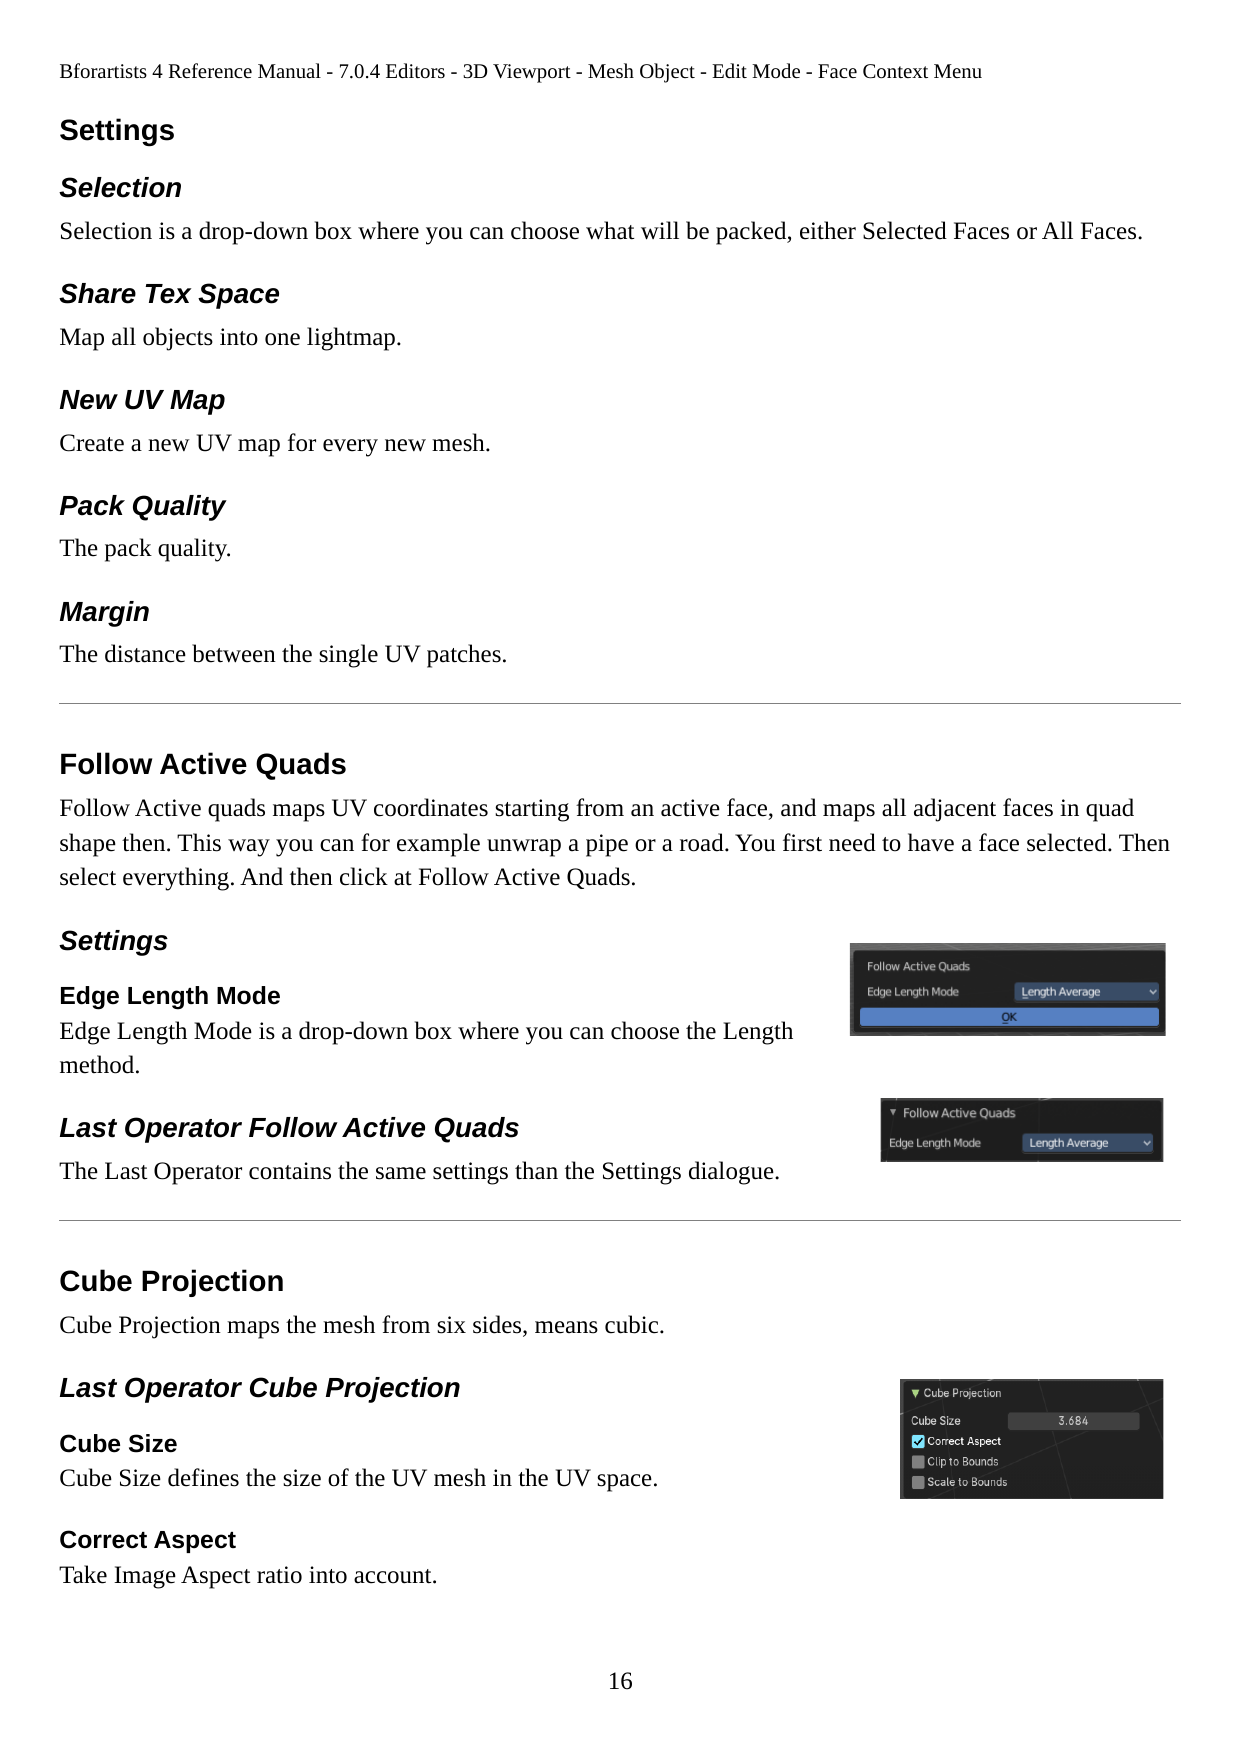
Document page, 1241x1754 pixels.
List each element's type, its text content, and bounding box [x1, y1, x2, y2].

subtitle Pack Quality [59, 489, 1181, 521]
text The pack quality. [59, 533, 1181, 562]
subtitle Follow Active Quads [59, 747, 1181, 781]
subtitle [1164, 1429, 1181, 1457]
subtitle Last Operator Follow Active Quads [59, 1112, 880, 1144]
subtitle Margin [59, 595, 1181, 627]
text Selection is a drop-down box where you can choose what will be packed, either Selected Faces or All Faces. [59, 216, 1181, 244]
subtitle New UV Map [59, 383, 1181, 415]
subtitle Edge Length Mode [59, 981, 849, 1009]
subtitle Correct Aspect [59, 1525, 1181, 1553]
subtitle Cube Size [59, 1429, 900, 1457]
text Edge Length Mode is a drop-down box where you can choose the Length method. [59, 1016, 1181, 1079]
subtitle Last Operator Cube Projection [59, 1372, 1181, 1404]
text Take Image Aspect ratio into account. [59, 1560, 1181, 1588]
picture [880, 1098, 1164, 1162]
subtitle Settings [59, 113, 1181, 146]
subtitle [1166, 981, 1181, 1009]
subtitle Cube Projection [59, 1264, 1181, 1298]
text The distance between the single UV patches. [59, 639, 1181, 668]
text Create a new UV map for every new mesh. [59, 428, 1181, 456]
subtitle Settings [59, 924, 1181, 956]
text Cube Size defines the size of the UV mesh in the UV space. [59, 1463, 900, 1492]
text Cube Projection maps the mesh from six sides, means cubic. [59, 1310, 1181, 1339]
text The Last Operator contains the same settings than the Settings dialogue. [59, 1156, 1181, 1185]
text Map all objects into one lightmap. [59, 322, 1181, 350]
text Follow Active quads maps UV coordinates starting from an active face, and maps all adjacent faces in quad shape then. This way you can for example unwrap a pipe or a road. You first need to have a face selected. Then select everything. And then click at Follow Active Quads. [59, 793, 1181, 891]
picture [900, 1379, 1164, 1499]
subtitle Share Tex Space [59, 277, 1181, 309]
subtitle Selection [59, 171, 1181, 203]
picture [849, 943, 1166, 1036]
